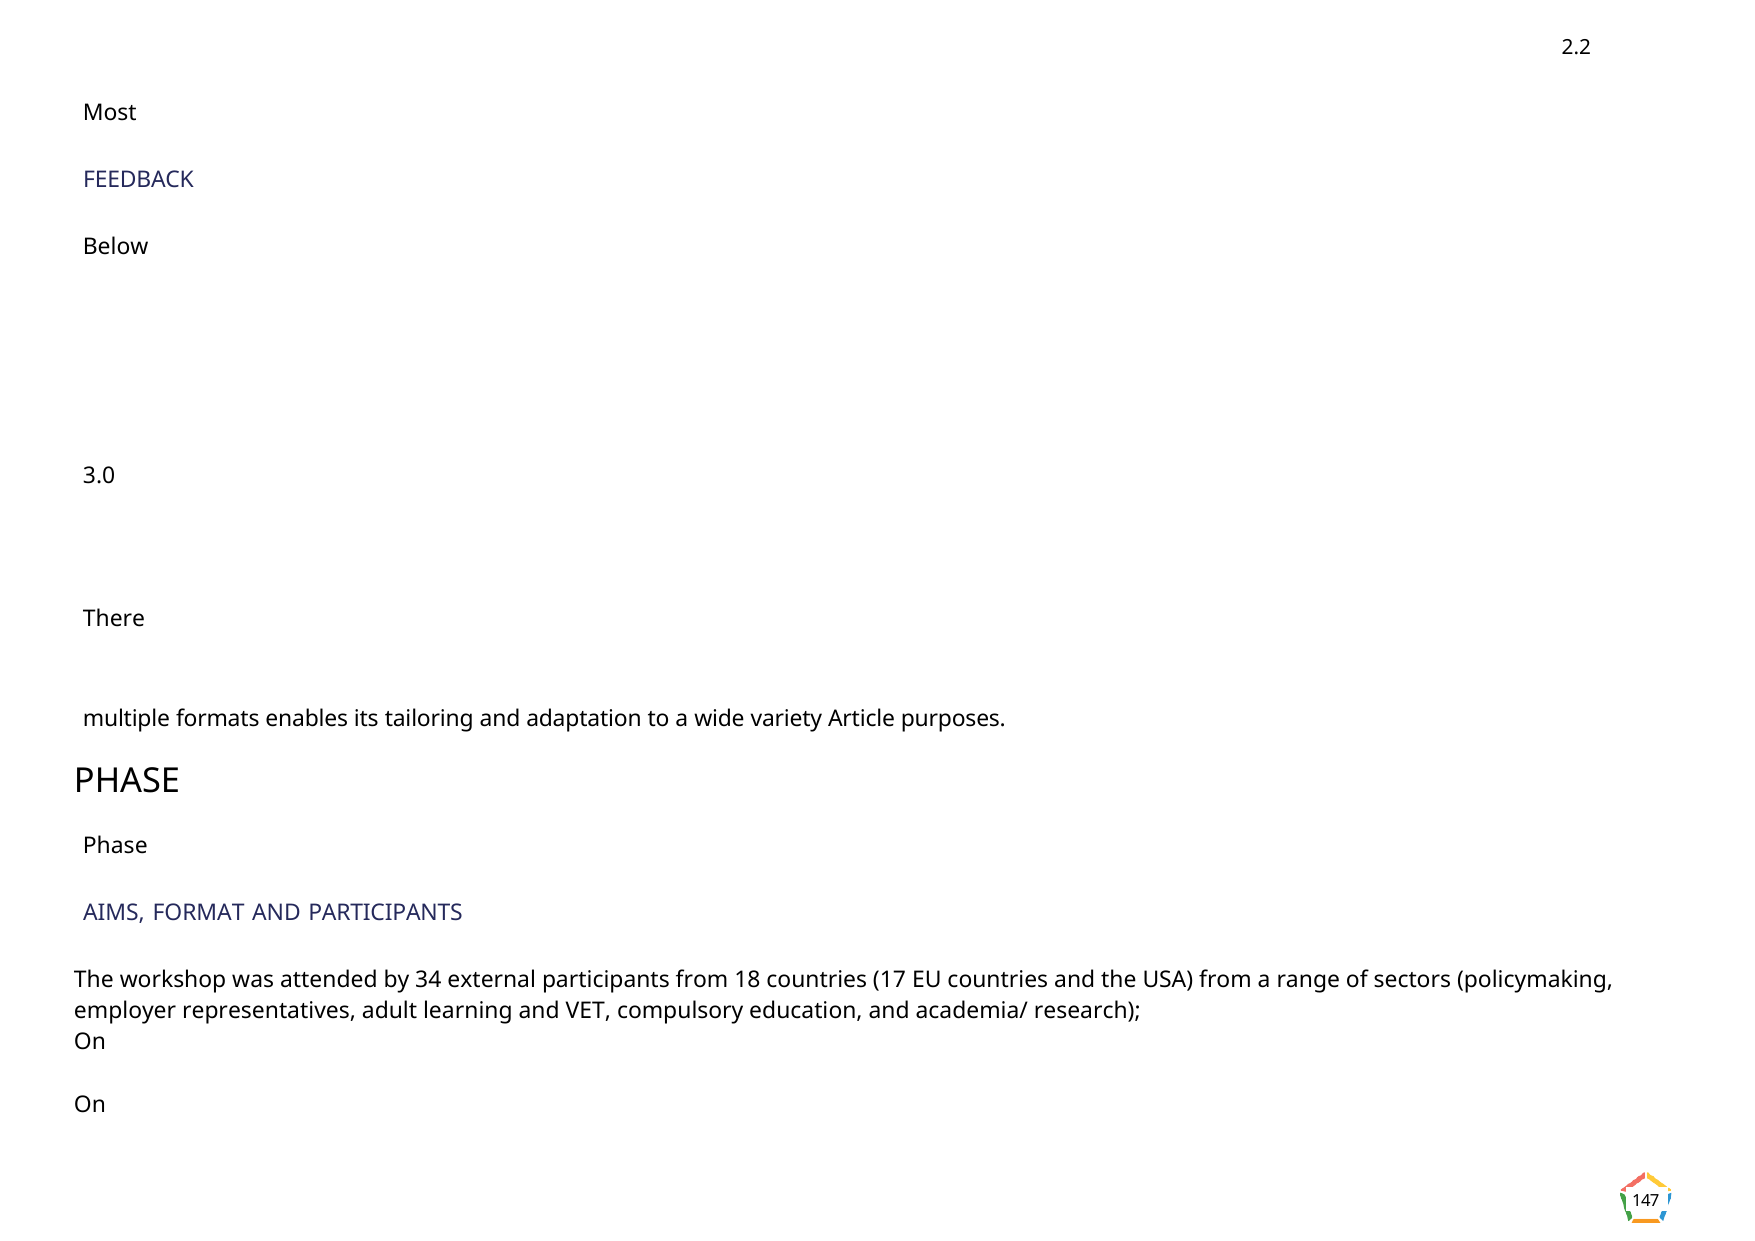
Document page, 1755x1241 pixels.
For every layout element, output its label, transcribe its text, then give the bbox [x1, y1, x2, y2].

text Below [83, 230, 1701, 261]
text Most [83, 96, 1701, 128]
text On [74, 1088, 1710, 1119]
text 3.0 [83, 462, 1710, 489]
text There [83, 602, 1646, 633]
text The workshop was attended by 34 external participants from 18 countries (17 EU countries and the USA) from a range of sectors (policymaking, employer representatives, adult learning and VET, compulsory education, and academia/ research); [74, 963, 1710, 1025]
text AIMS, FORMAT AND PARTICIPANTS [83, 896, 1710, 927]
text multiple formats enables its tailoring and adaptation to a wide variety Article purposes. [83, 702, 1710, 733]
text Phase [83, 829, 1670, 861]
text On [74, 1025, 1710, 1057]
subtitle PHASE [74, 765, 1710, 799]
text FEEDBACK [83, 163, 1710, 194]
